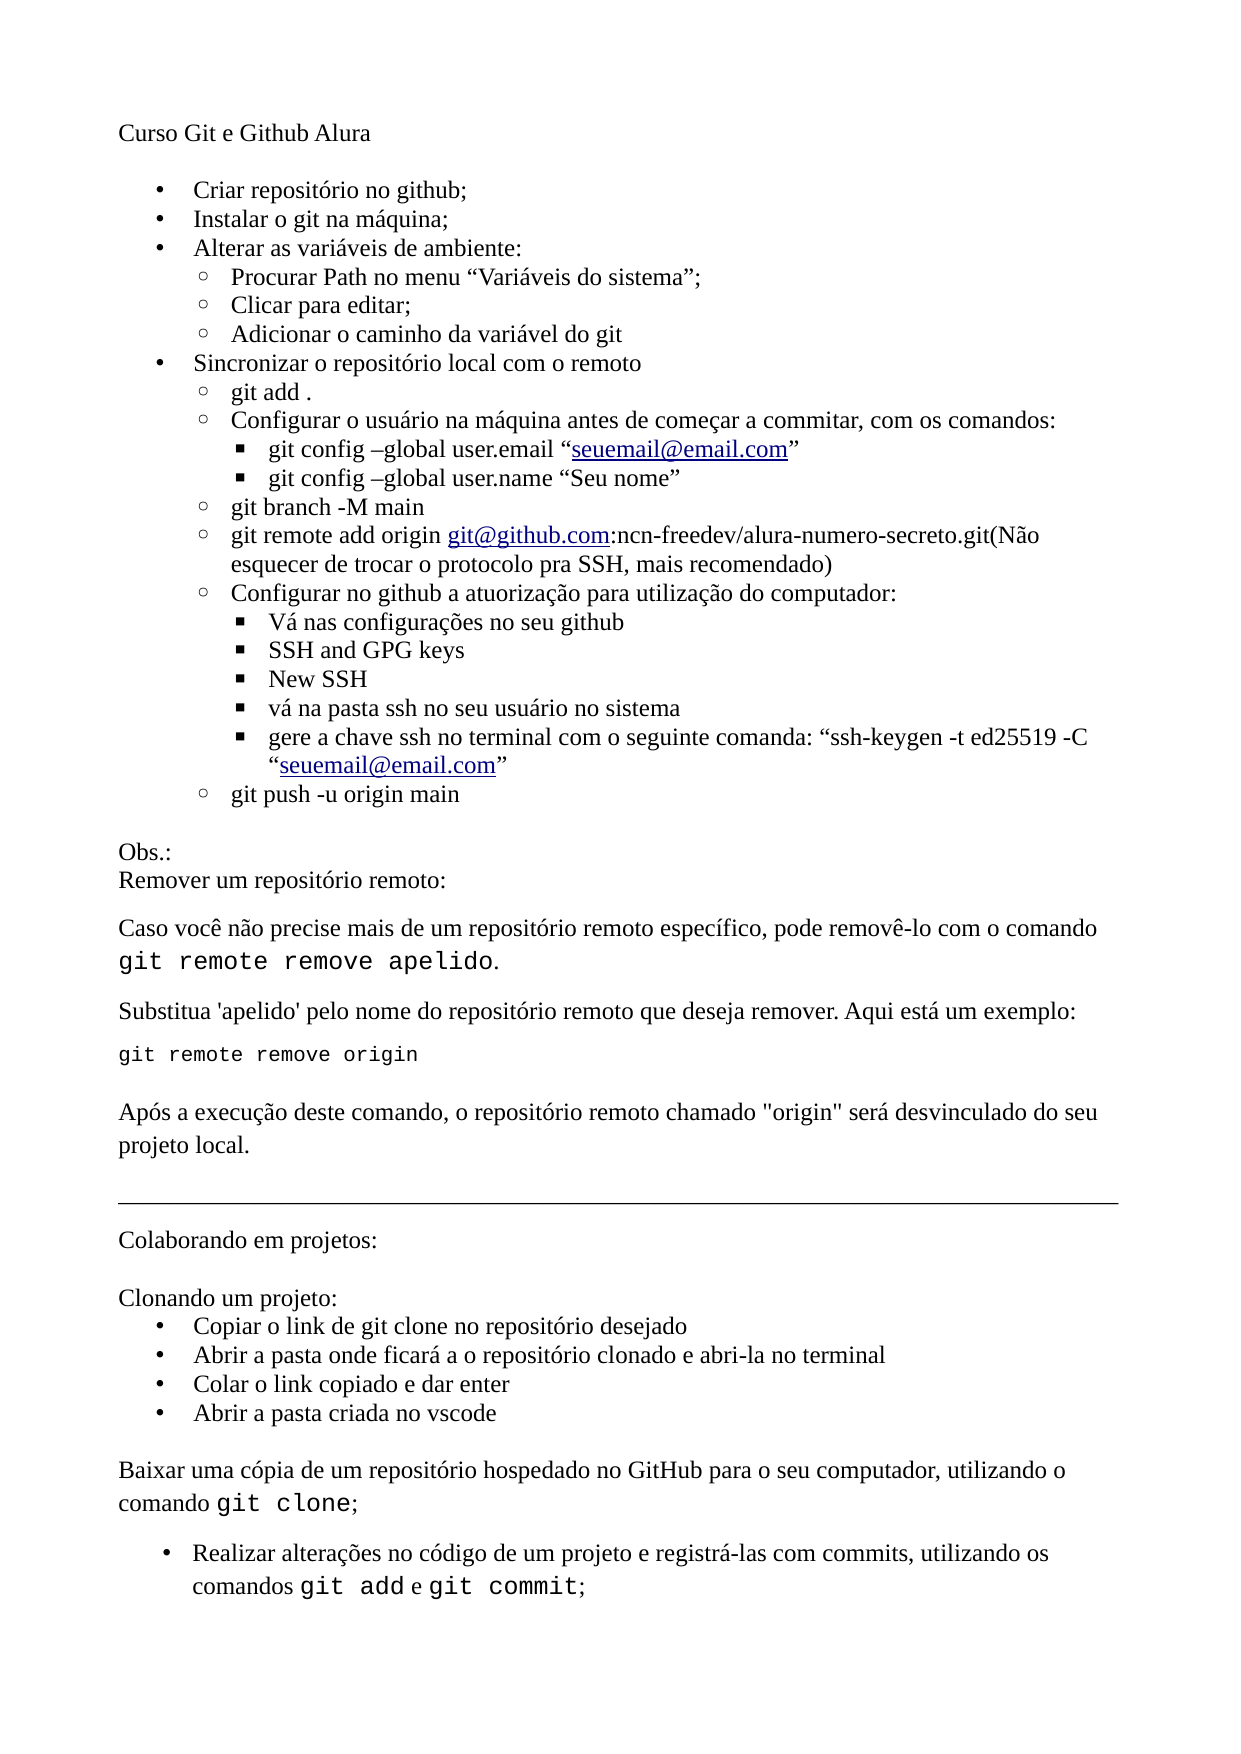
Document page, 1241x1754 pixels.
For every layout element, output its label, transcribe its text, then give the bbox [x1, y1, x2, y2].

list vá na pasta ssh no seu usuário no sistema [231, 693, 1122, 722]
list Alterar as variáveis de ambiente: [156, 233, 1122, 262]
text ________________________________________________________________________________ [118, 1178, 1122, 1206]
list Abrir a pasta onde ficará a o repositório clonado e abri-la no terminal [156, 1340, 1122, 1369]
text Colaborando em projetos: [118, 1225, 1122, 1254]
list SSH and GPG keys [231, 636, 1122, 664]
list git remote add origin git@github.com:ncn-freedev/alura-numero-secreto.git(Não esquecer de trocar o protocolo pra SSH, mais recomendado) [193, 521, 1122, 578]
text Caso você não precise mais de um repositório remoto específico, pode removê-lo com o comando git remote remove apelido. [118, 913, 1122, 977]
list Sincronizar o repositório local com o remoto [156, 348, 1122, 377]
list Colar o link copiado e dar enter [156, 1369, 1122, 1398]
list Procurar Path no menu “Variáveis do sistema”; [193, 262, 1122, 291]
list git push -u origin main [193, 779, 1122, 808]
list git config –global user.email “seuemail@email.com” [231, 434, 1122, 463]
text Após a execução deste comando, o repositório remoto chamado "origin" será desvinculado do seu projeto local. [118, 1097, 1122, 1159]
list Configurar o usuário na máquina antes de começar a commitar, com os comandos: [193, 406, 1122, 434]
list git config –global user.name “Seu nome” [231, 463, 1122, 492]
list gere a chave ssh no terminal com o seguinte comanda: “ssh-keygen -t ed25519 -C “seuemail@email.com” [231, 722, 1122, 779]
list git branch -M main [193, 492, 1122, 521]
text Substitua 'apelido' pelo nome do repositório remoto que deseja remover. Aqui está um exemplo: [118, 996, 1122, 1025]
list git add . [193, 377, 1122, 406]
text Obs.: [118, 837, 1122, 866]
list Realizar alterações no código de um projeto e registrá-las com commits, utilizando os comandos git add e git commit; [162, 1538, 1122, 1602]
text Remover um repositório remoto: [118, 866, 1122, 894]
list Adicionar o caminho da variável do git [193, 319, 1122, 348]
list Copiar o link de git clone no repositório desejado [156, 1311, 1122, 1340]
text git remote remove origin [118, 1044, 1122, 1067]
list Clicar para editar; [193, 291, 1122, 319]
list Vá nas configurações no seu github [231, 607, 1122, 636]
text Clonando um projeto: [118, 1283, 1122, 1311]
list Criar repositório no github; [156, 176, 1122, 204]
list Configurar no github a atuorização para utilização do computador: [193, 578, 1122, 607]
text Baixar uma cópia de um repositório hospedado no GitHub para o seu computador, utilizando o comando git clone; [118, 1455, 1122, 1519]
text Curso Git e Github Alura [118, 118, 1122, 147]
list Abrir a pasta criada no vscode [156, 1398, 1122, 1426]
list Instalar o git na máquina; [156, 204, 1122, 233]
list New SSH [231, 664, 1122, 693]
